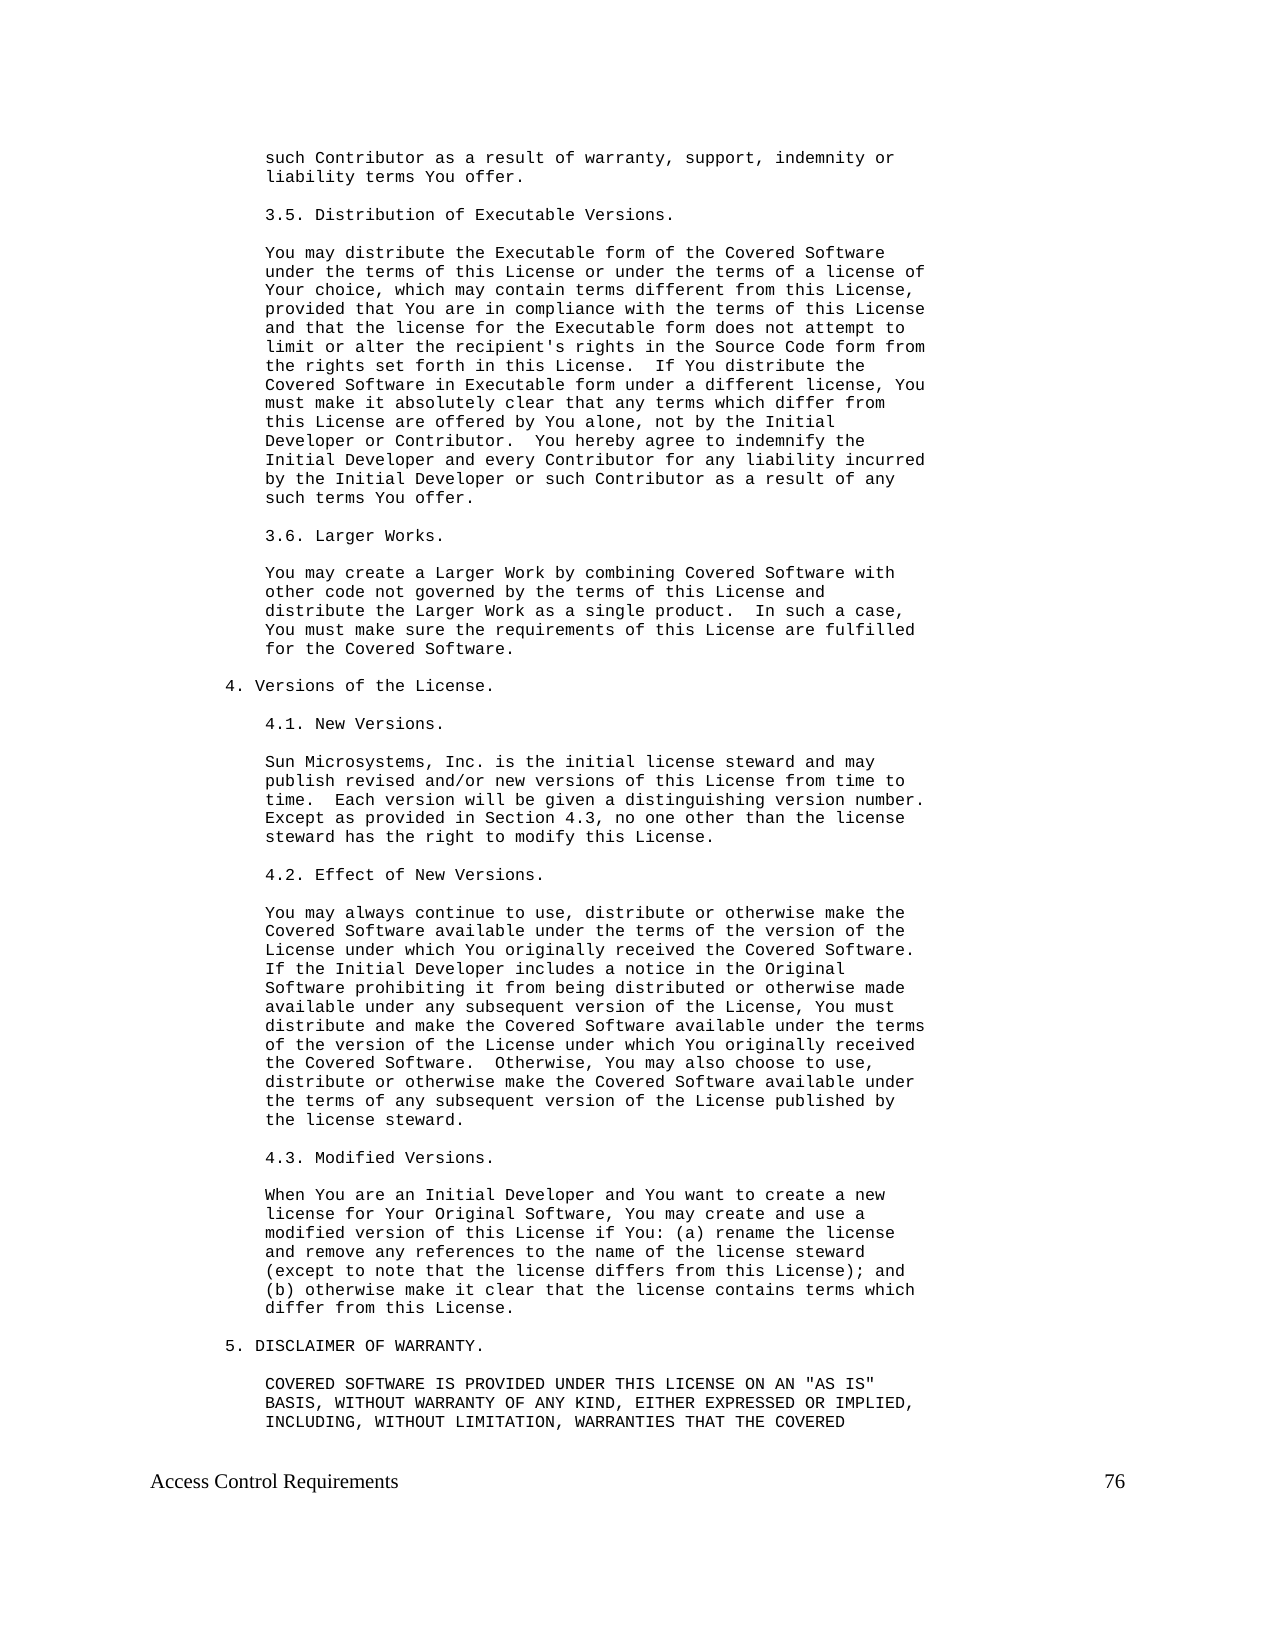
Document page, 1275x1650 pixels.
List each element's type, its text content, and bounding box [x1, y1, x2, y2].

text limit or alter the recipient's rights in the Source Code form from [225, 338, 1125, 357]
text such terms You offer. [225, 489, 1125, 508]
text You may distribute the Executable form of the Covered Software [225, 244, 1125, 263]
text 5. DISCLAIMER OF WARRANTY. [225, 1338, 1125, 1357]
text Software prohibiting it from being distributed or otherwise made [225, 979, 1125, 998]
text differ from this License. [225, 1300, 1125, 1319]
text must make it absolutely clear that any terms which differ from [225, 395, 1125, 414]
text 4.2. Effect of New Versions. [225, 866, 1125, 885]
text You may create a Larger Work by combining Covered Software with [225, 565, 1125, 584]
text other code not governed by the terms of this License and [225, 584, 1125, 602]
text 3.6. Larger Works. [225, 527, 1125, 546]
text 4. Versions of the License. [225, 678, 1125, 697]
text and remove any references to the name of the license steward [225, 1243, 1125, 1262]
text Your choice, which may contain terms different from this License, [225, 282, 1125, 301]
text the license steward. [225, 1112, 1125, 1130]
text distribute or otherwise make the Covered Software available under [225, 1074, 1125, 1093]
text modified version of this License if You: (a) rename the license [225, 1225, 1125, 1243]
text available under any subsequent version of the License, You must [225, 998, 1125, 1017]
text for the Covered Software. [225, 640, 1125, 659]
text 3.5. Distribution of Executable Versions. [225, 207, 1125, 225]
text INCLUDING, WITHOUT LIMITATION, WARRANTIES THAT THE COVERED [225, 1413, 1125, 1432]
text license for Your Original Software, You may create and use a [225, 1206, 1125, 1225]
text time. Each version will be given a distinguishing version number. [225, 791, 1125, 810]
text under the terms of this License or under the terms of a license of [225, 263, 1125, 282]
text You may always continue to use, distribute or otherwise make the [225, 904, 1125, 923]
text publish revised and/or new versions of this License from time to [225, 772, 1125, 791]
text by the Initial Developer or such Contributor as a result of any [225, 471, 1125, 489]
text and that the license for the Executable form does not attempt to [225, 320, 1125, 338]
text 4.3. Modified Versions. [225, 1149, 1125, 1168]
text Developer or Contributor. You hereby agree to indemnify the [225, 433, 1125, 452]
text this License are offered by You alone, not by the Initial [225, 414, 1125, 433]
text Except as provided in Section 4.3, no one other than the license [225, 810, 1125, 829]
text Covered Software in Executable form under a different license, You [225, 376, 1125, 395]
text Sun Microsystems, Inc. is the initial license steward and may [225, 753, 1125, 772]
text the terms of any subsequent version of the License published by [225, 1093, 1125, 1112]
text (except to note that the license differs from this License); and [225, 1262, 1125, 1281]
text of the version of the License under which You originally received [225, 1036, 1125, 1055]
text Covered Software available under the terms of the version of the [225, 923, 1125, 942]
text distribute and make the Covered Software available under the terms [225, 1017, 1125, 1036]
text liability terms You offer. [225, 169, 1125, 188]
text COVERED SOFTWARE IS PROVIDED UNDER THIS LICENSE ON AN "AS IS" [225, 1376, 1125, 1394]
text When You are an Initial Developer and You want to create a new [225, 1187, 1125, 1206]
text (b) otherwise make it clear that the license contains terms which [225, 1281, 1125, 1300]
text the Covered Software. Otherwise, You may also choose to use, [225, 1055, 1125, 1074]
text Initial Developer and every Contributor for any liability incurred [225, 452, 1125, 471]
text License under which You originally received the Covered Software. [225, 942, 1125, 961]
text You must make sure the requirements of this License are fulfilled [225, 621, 1125, 640]
text the rights set forth in this License. If You distribute the [225, 357, 1125, 376]
text 4.1. New Versions. [225, 716, 1125, 734]
text such Contributor as a result of warranty, support, indemnity or [225, 150, 1125, 169]
text provided that You are in compliance with the terms of this License [225, 301, 1125, 320]
text BASIS, WITHOUT WARRANTY OF ANY KIND, EITHER EXPRESSED OR IMPLIED, [225, 1394, 1125, 1413]
text If the Initial Developer includes a notice in the Original [225, 961, 1125, 979]
text distribute the Larger Work as a single product. In such a case, [225, 602, 1125, 621]
text steward has the right to modify this License. [225, 829, 1125, 848]
